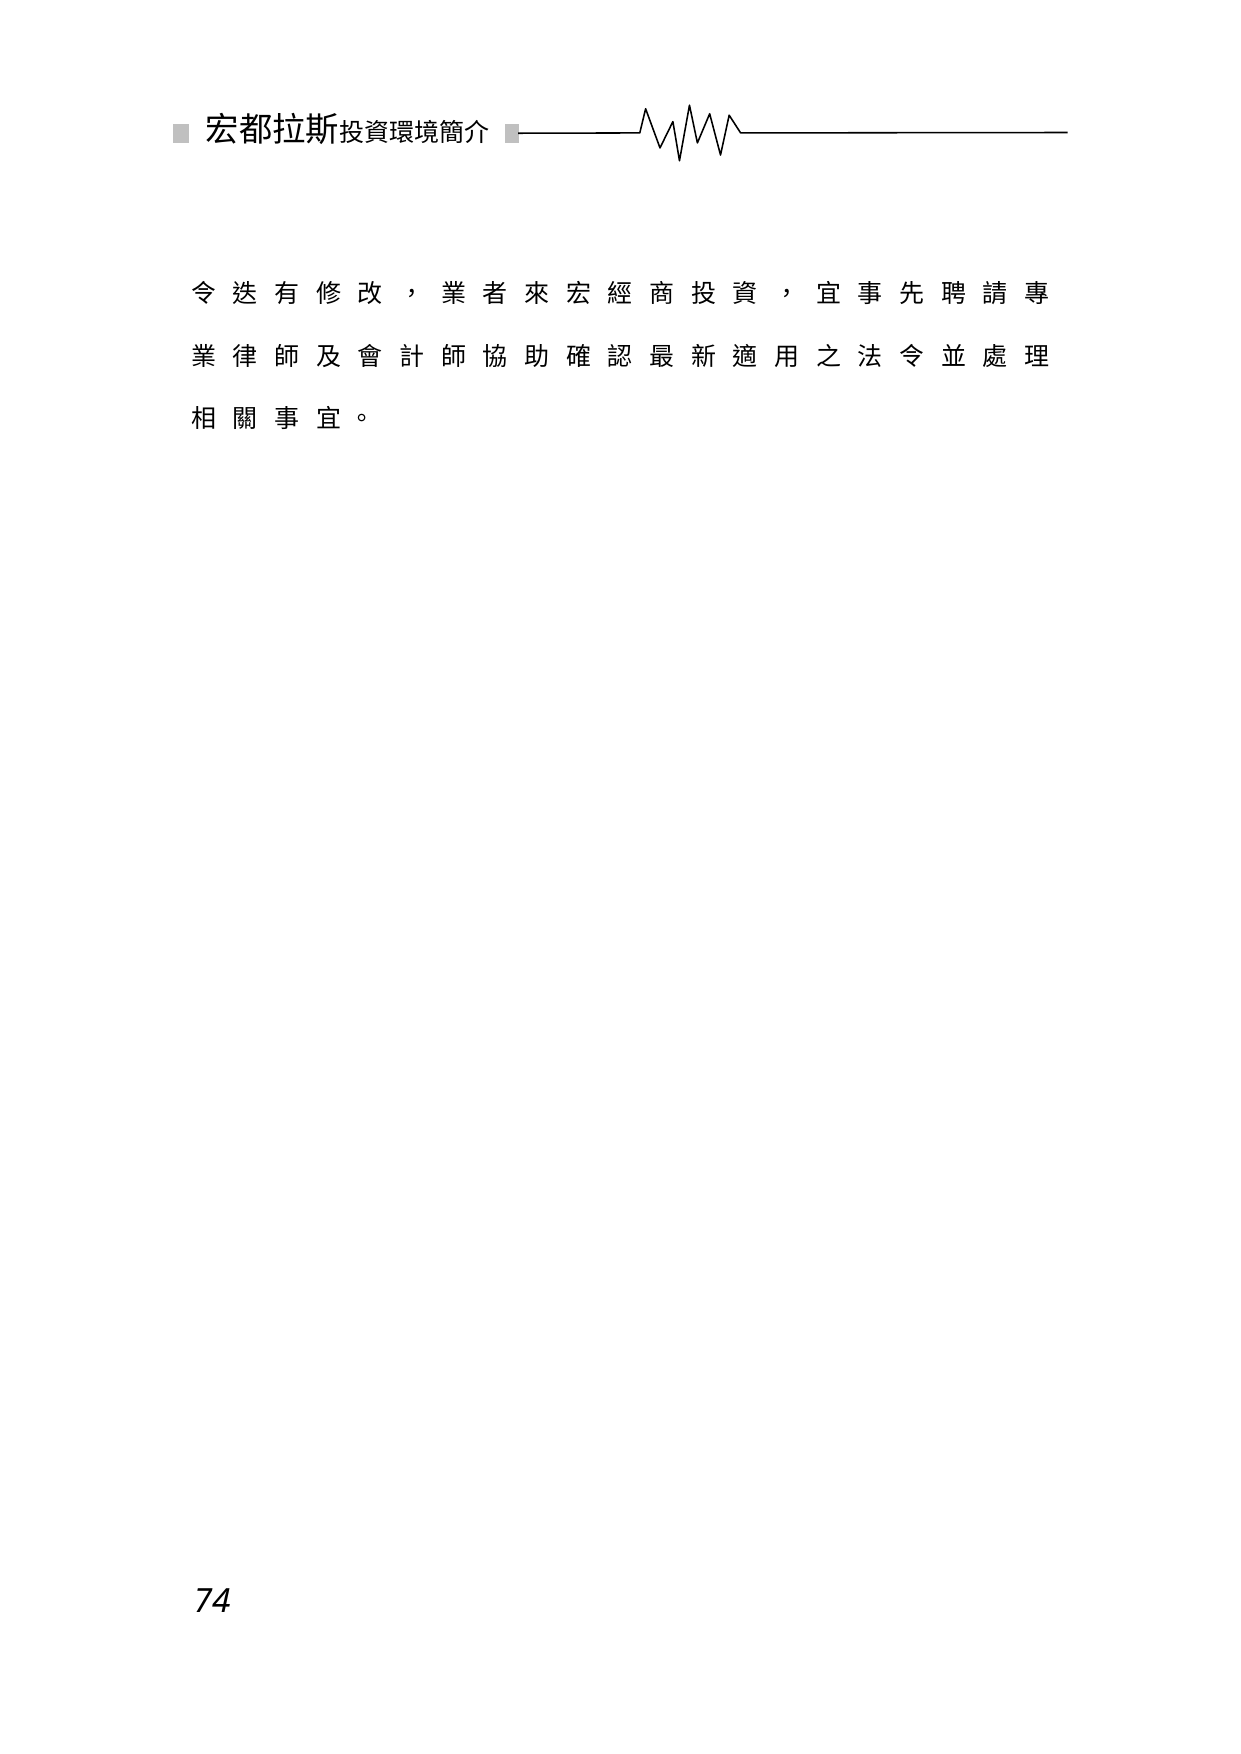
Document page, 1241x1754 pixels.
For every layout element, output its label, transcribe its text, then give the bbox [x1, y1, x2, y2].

text 令迭有修改，業者來宏經商投資，宜事先聘請專業律師及會計師協助確認最新適用之法令並處理相關事宜。 [183, 250, 1058, 438]
